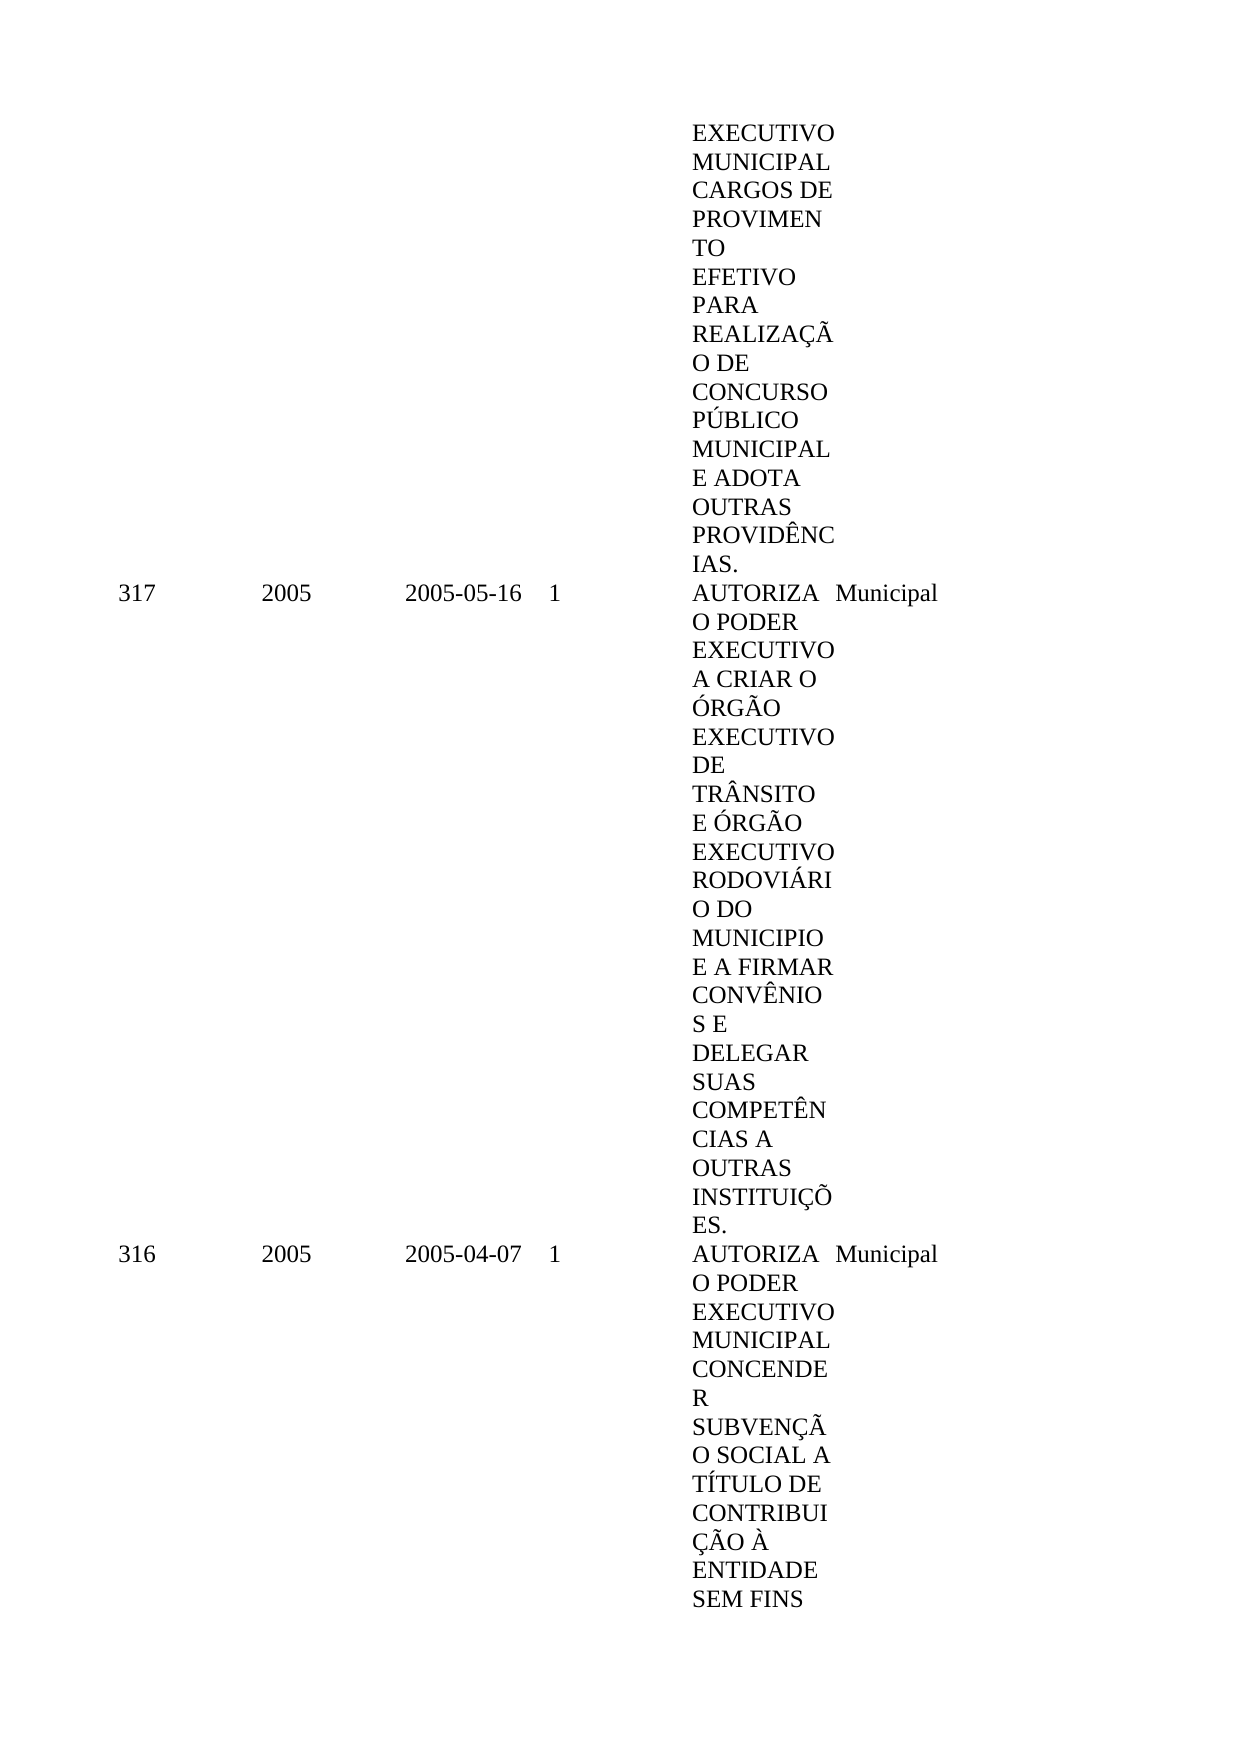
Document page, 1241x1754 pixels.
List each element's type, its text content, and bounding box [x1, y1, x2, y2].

table_cell [979, 1239, 1122, 1613]
table_cell [979, 118, 1122, 578]
table_cell 316 [118, 1239, 261, 1613]
table_cell [405, 118, 548, 578]
table_cell AUTORIZA O PODER EXECUTIVO A CRIAR O ÓRGÃO EXECUTIVO DE TRÂNSITO E ÓRGÃO EXECUTIVO RODOVIÁRIO DO MUNICIPIO E A FIRMAR CONVÊNIOS E DELEGAR SUAS COMPETÊNCIAS A OUTRAS INSTITUIÇÕES. [692, 578, 835, 1239]
table_cell AUTORIZA O PODER EXECUTIVO MUNICIPAL CONCENDER SUBVENÇÃO SOCIAL A TÍTULO DE CONTRIBUIÇÃO À ENTIDADE SEM FINS [692, 1239, 835, 1613]
table_cell 1 [548, 578, 692, 1239]
table_cell [261, 118, 405, 578]
table_cell [118, 118, 261, 578]
table_cell [835, 118, 979, 578]
table_cell 2005 [261, 1239, 405, 1613]
table_cell 1 [548, 1239, 692, 1613]
table_cell 2005-04-07 [405, 1239, 548, 1613]
table_cell 2005 [261, 578, 405, 1239]
table_cell 2005-05-16 [405, 578, 548, 1239]
table_cell [548, 118, 692, 578]
table_cell Municipal [835, 578, 979, 1239]
table_cell 317 [118, 578, 261, 1239]
table_cell Municipal [835, 1239, 979, 1613]
table_cell [979, 578, 1122, 1239]
table_cell EXECUTIVO MUNICIPAL CARGOS DE PROVIMENTO EFETIVO PARA REALIZAÇÃO DE CONCURSO PÚBLICO MUNICIPAL E ADOTA OUTRAS PROVIDÊNCIAS. [692, 118, 835, 578]
